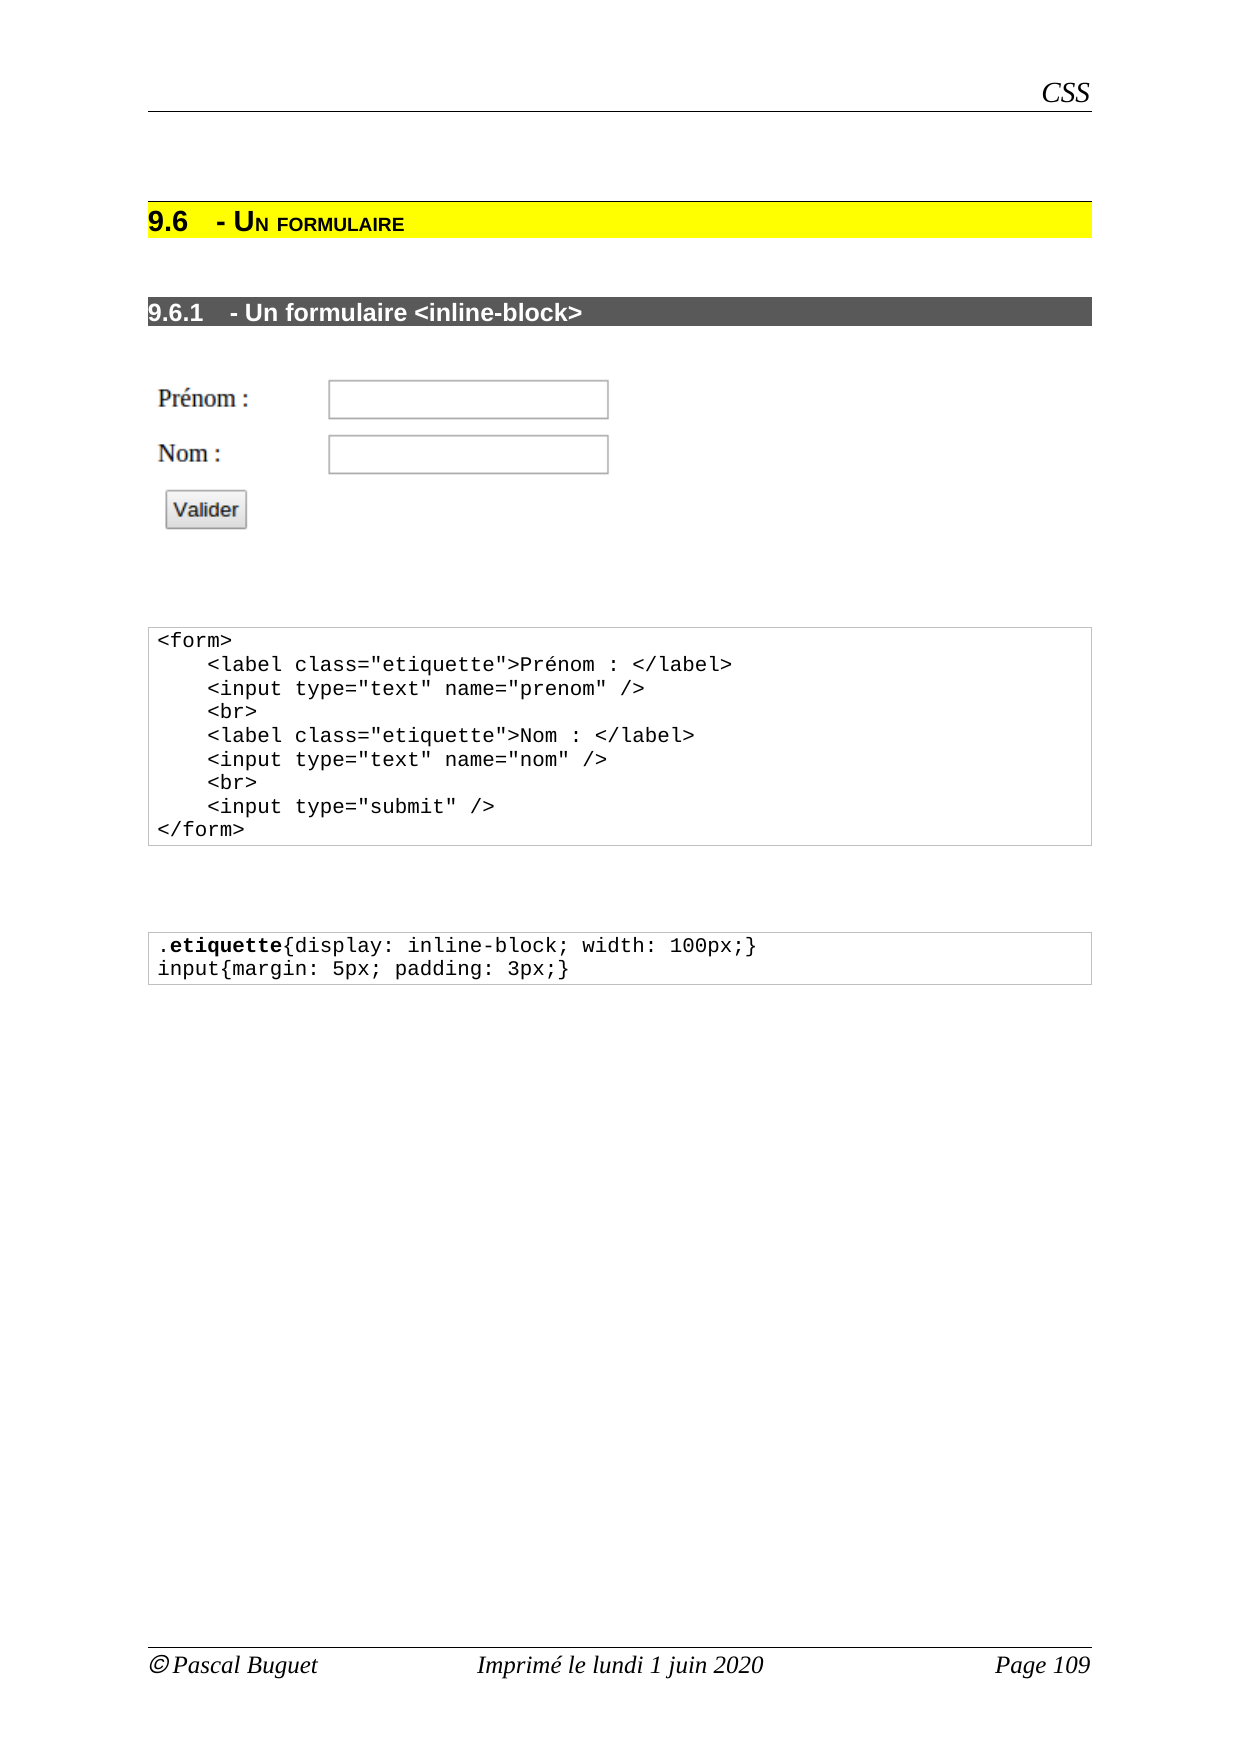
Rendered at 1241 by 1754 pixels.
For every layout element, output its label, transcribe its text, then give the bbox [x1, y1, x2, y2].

text .etiquette{display: inline-block; width: 100px;} [149, 933, 1091, 955]
text <form> [149, 628, 1091, 651]
subtitle - Un formulaire <inline-block> [148, 297, 1092, 326]
text <input type="submit" /> [149, 793, 1091, 816]
text <br> [149, 769, 1091, 793]
picture [147, 363, 620, 542]
subtitle - Un formulaire [148, 202, 1092, 238]
text input{margin: 5px; padding: 3px;} [149, 955, 1091, 984]
text <input type="text" name="nom" /> [149, 745, 1091, 769]
text </form> [149, 816, 1091, 845]
text <label class="etiquette">Nom : </label> [149, 722, 1091, 745]
text <input type="text" name="prenom" /> [149, 674, 1091, 698]
text <br> [149, 698, 1091, 722]
text <label class="etiquette">Prénom : </label> [149, 651, 1091, 674]
